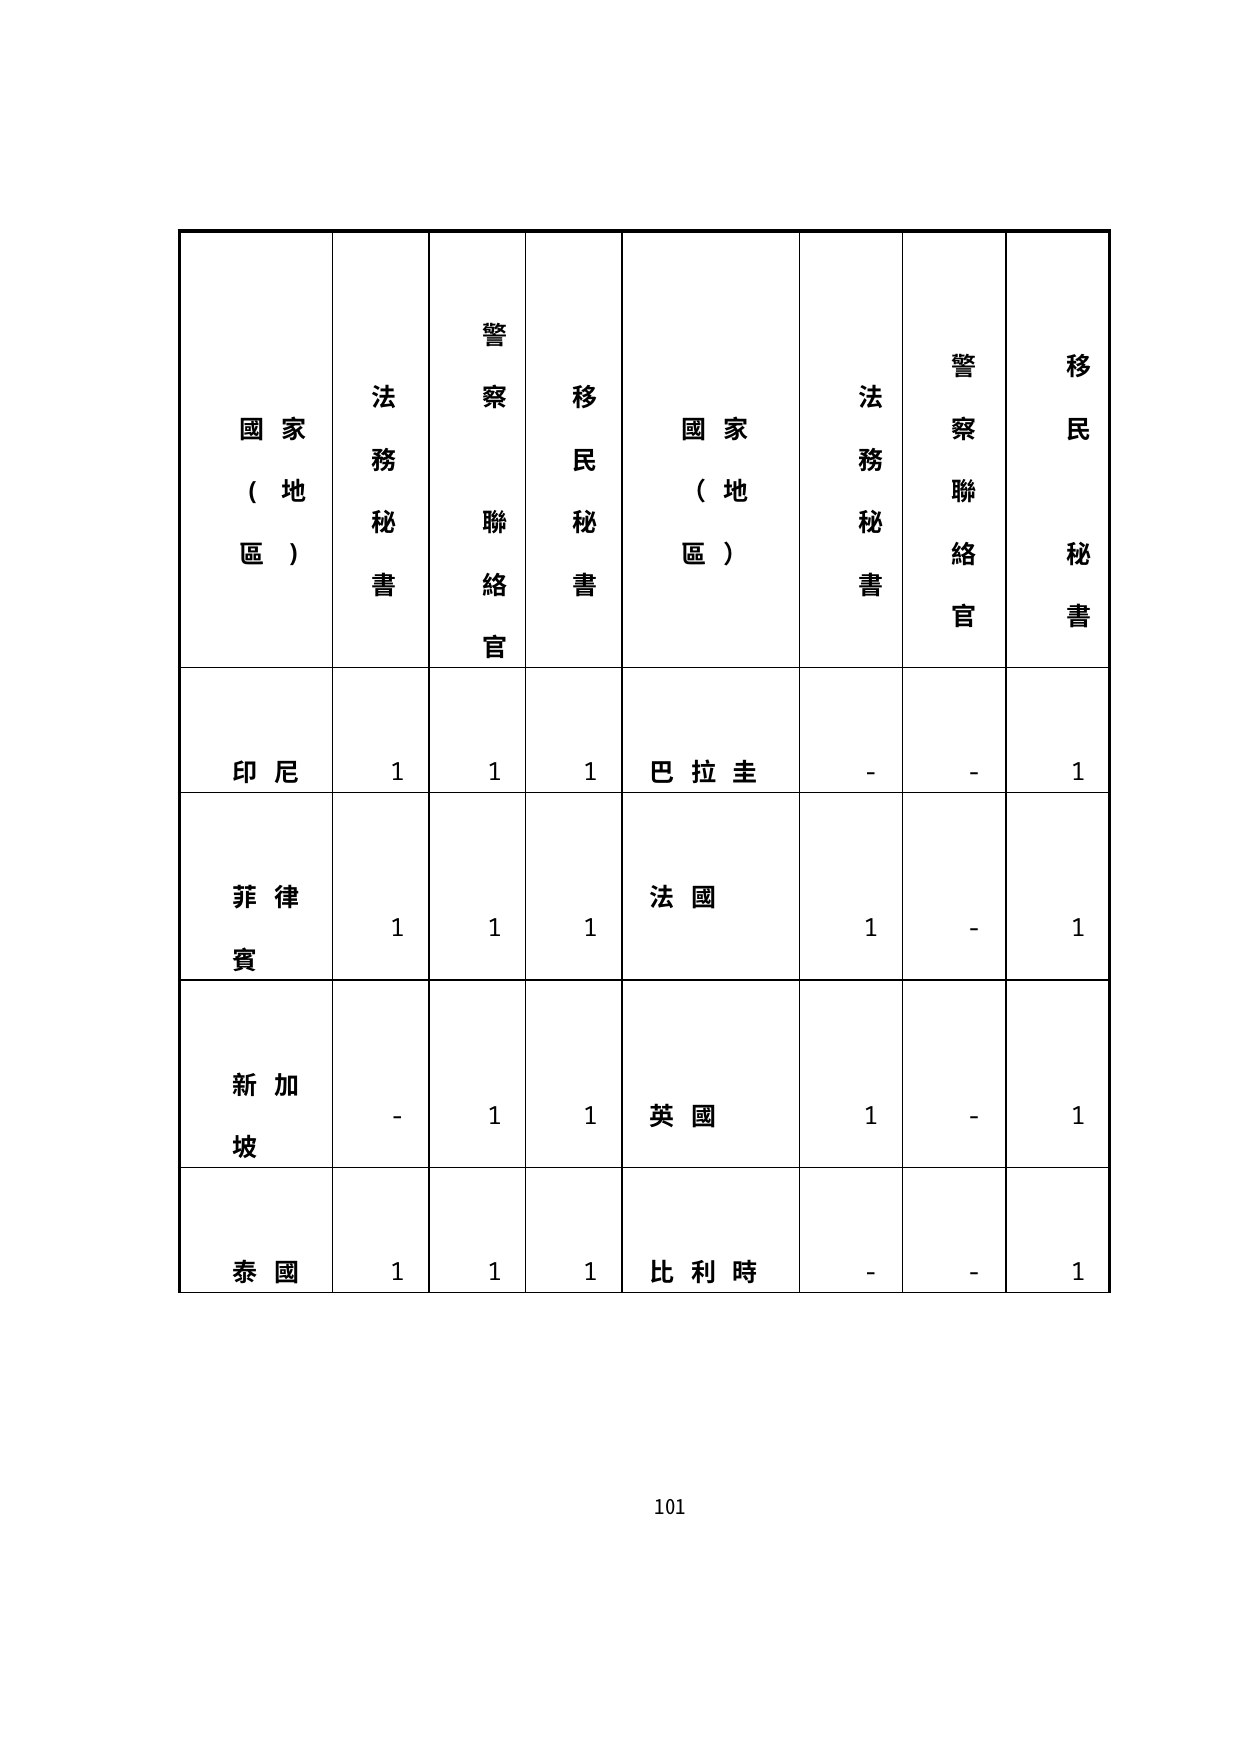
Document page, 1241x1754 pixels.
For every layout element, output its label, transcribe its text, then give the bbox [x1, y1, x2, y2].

table_cell - [903, 981, 1005, 1167]
table_header 警察 聯絡官 [430, 233, 525, 667]
table_cell - [903, 1168, 1005, 1292]
table_cell 英國 [623, 981, 799, 1167]
table_cell 1 [1007, 793, 1108, 979]
table_header 警察 聯絡官 [903, 233, 1005, 667]
table_header 國家（地區） [623, 233, 799, 667]
table_header 法務 秘書 [333, 233, 428, 667]
table_cell 1 [526, 793, 621, 979]
table_cell 1 [333, 1168, 428, 1292]
table_cell 1 [430, 668, 525, 792]
table_cell 1 [1007, 981, 1108, 1167]
table_cell 巴拉圭 [623, 668, 799, 792]
table_header 移民 秘書 [1007, 233, 1108, 667]
table_cell 比利時 [623, 1168, 799, 1292]
table_cell 泰國 [181, 1168, 332, 1292]
table_header 移民 秘書 [526, 233, 621, 667]
table_cell 1 [333, 793, 428, 979]
table_cell 1 [333, 668, 428, 792]
table_cell 1 [800, 981, 902, 1167]
table_cell 1 [526, 981, 621, 1167]
table_cell 1 [526, 668, 621, 792]
table_cell - [800, 668, 902, 792]
table_cell 1 [430, 981, 525, 1167]
table_header 法務 秘書 [800, 233, 902, 667]
table_cell 1 [1007, 1168, 1108, 1292]
table_cell - [903, 793, 1005, 979]
table_cell 1 [800, 793, 902, 979]
table_cell 菲律賓 [181, 793, 332, 979]
table_header 國家(地區) [181, 233, 332, 667]
table_cell - [333, 981, 428, 1167]
table_cell 法國 [623, 793, 799, 979]
table_cell 印尼 [181, 668, 332, 792]
table_cell 1 [1007, 668, 1108, 792]
table_cell 1 [430, 1168, 525, 1292]
table_cell 新加坡 [181, 981, 332, 1167]
table_cell - [903, 668, 1005, 792]
table_cell 1 [526, 1168, 621, 1292]
table_cell 1 [430, 793, 525, 979]
table_cell - [800, 1168, 902, 1292]
